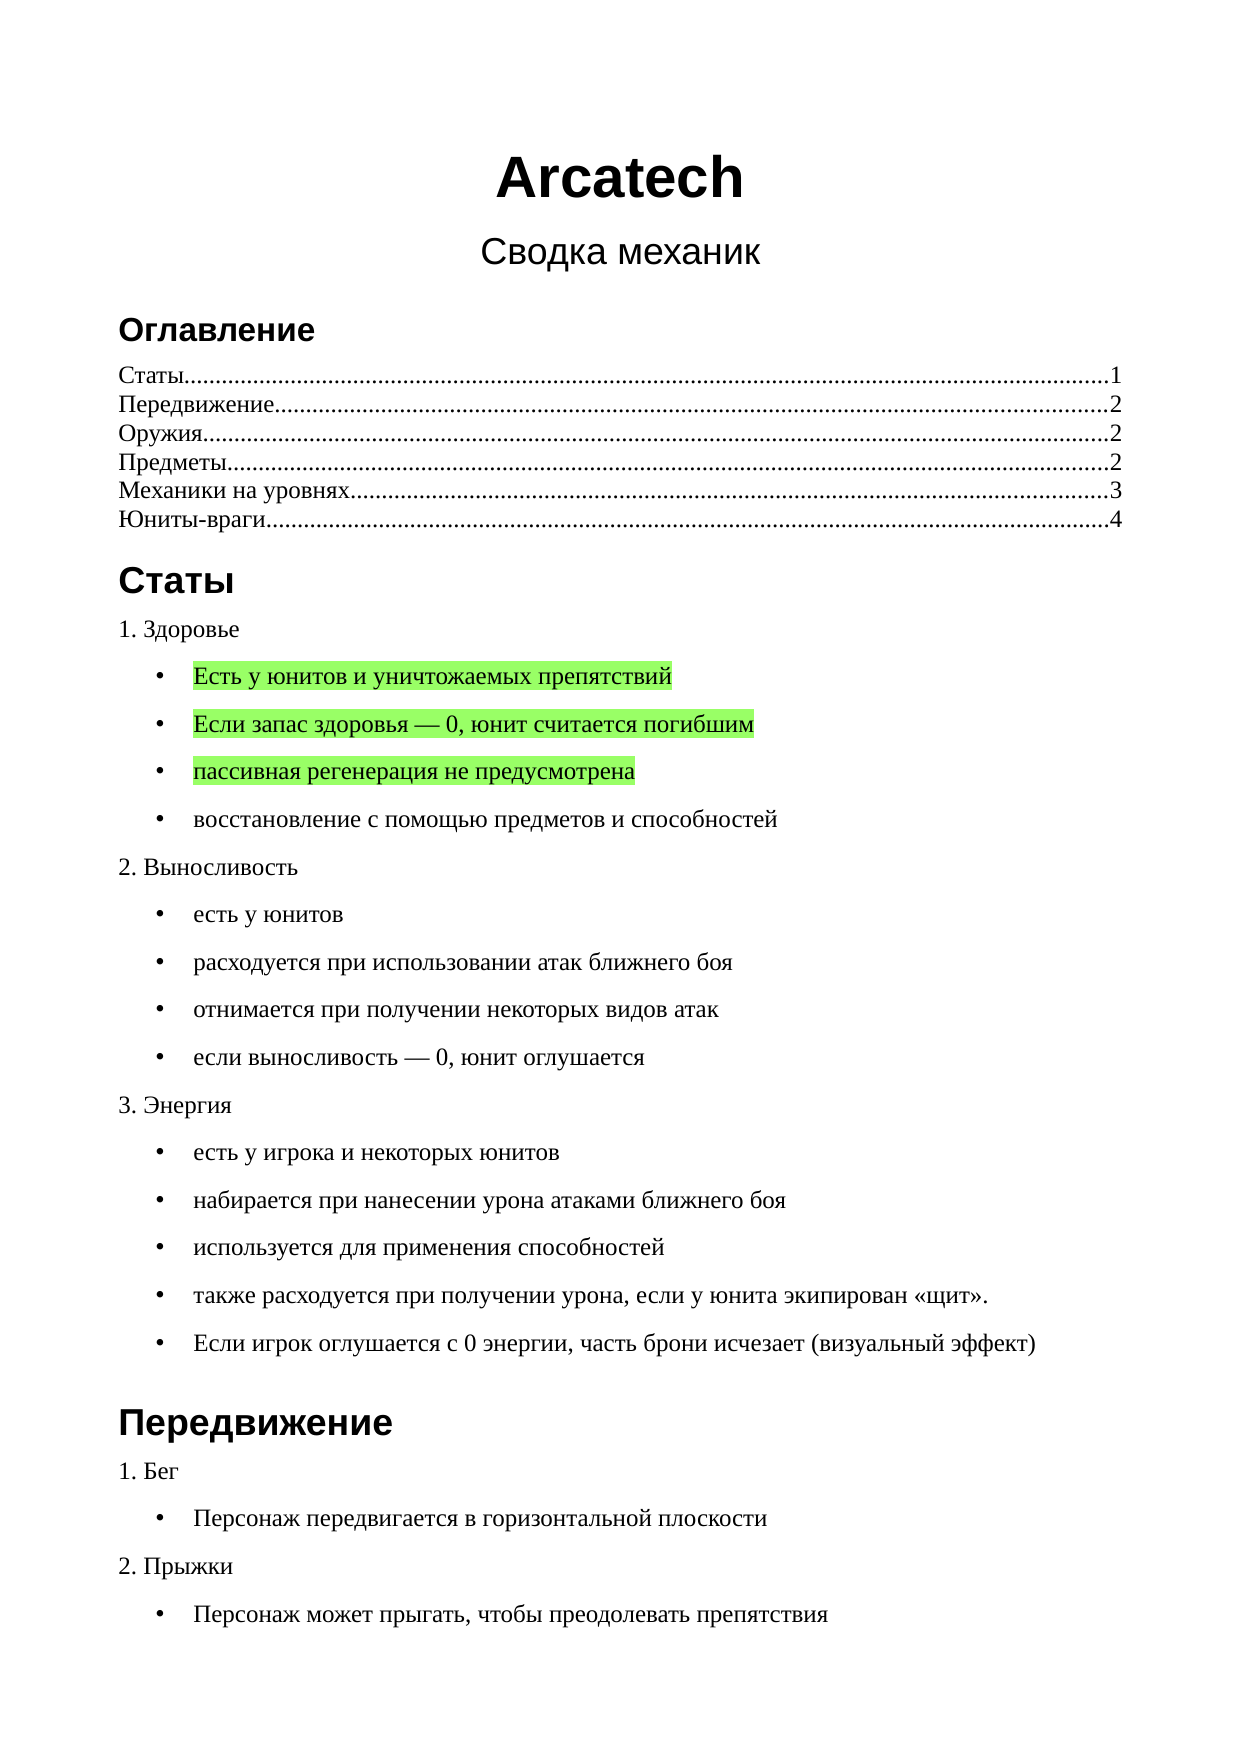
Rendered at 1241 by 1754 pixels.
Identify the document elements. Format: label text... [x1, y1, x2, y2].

list восстановление с помощью предметов и способностей [156, 804, 1122, 833]
list Есть у юнитов и уничтожаемых препятствий [156, 661, 1122, 690]
list Если запас здоровья — 0, юнит считается погибшим [156, 709, 1122, 738]
list отнимается при получении некоторых видов атак [156, 994, 1122, 1023]
list если выносливость — 0, юнит оглушается [156, 1042, 1122, 1071]
list Персонаж передвигается в горизонтальной плоскости [156, 1503, 1122, 1532]
text Статы 1 [118, 361, 1122, 389]
text 2. Выносливость [118, 852, 1122, 880]
text Механики на уровнях 3 [118, 476, 1122, 504]
text Оружия 2 [118, 418, 1122, 447]
list есть у юнитов [156, 899, 1122, 928]
title Arcatech [118, 143, 1122, 210]
text Юниты-враги 4 [118, 504, 1122, 533]
text Передвижение 2 [118, 389, 1122, 418]
text 1. Здоровье [118, 614, 1122, 642]
list пассивная регенерация не предусмотрена [156, 756, 1122, 785]
text 1. Бег [118, 1456, 1122, 1485]
text Предметы 2 [118, 447, 1122, 476]
list также расходуется при получении урона, если у юнита экипирован «щит». [156, 1280, 1122, 1309]
list расходуется при использовании атак ближнего боя [156, 947, 1122, 976]
subtitle Передвижение [118, 1400, 1122, 1443]
list используется для применения способностей [156, 1232, 1122, 1261]
list Если игрок оглушается с 0 энергии, часть брони исчезает (визуальный эффект) [156, 1328, 1122, 1356]
subtitle Статы [118, 558, 1122, 601]
text 3. Энергия [118, 1090, 1122, 1118]
subtitle Сводка механик [118, 229, 1122, 272]
list есть у игрока и некоторых юнитов [156, 1137, 1122, 1166]
text 2. Прыжки [118, 1551, 1122, 1580]
subtitle Оглавление [118, 309, 1122, 348]
list набирается при нанесении урона атаками ближнего боя [156, 1185, 1122, 1214]
list Персонаж может прыгать, чтобы преодолевать препятствия [156, 1599, 1122, 1627]
